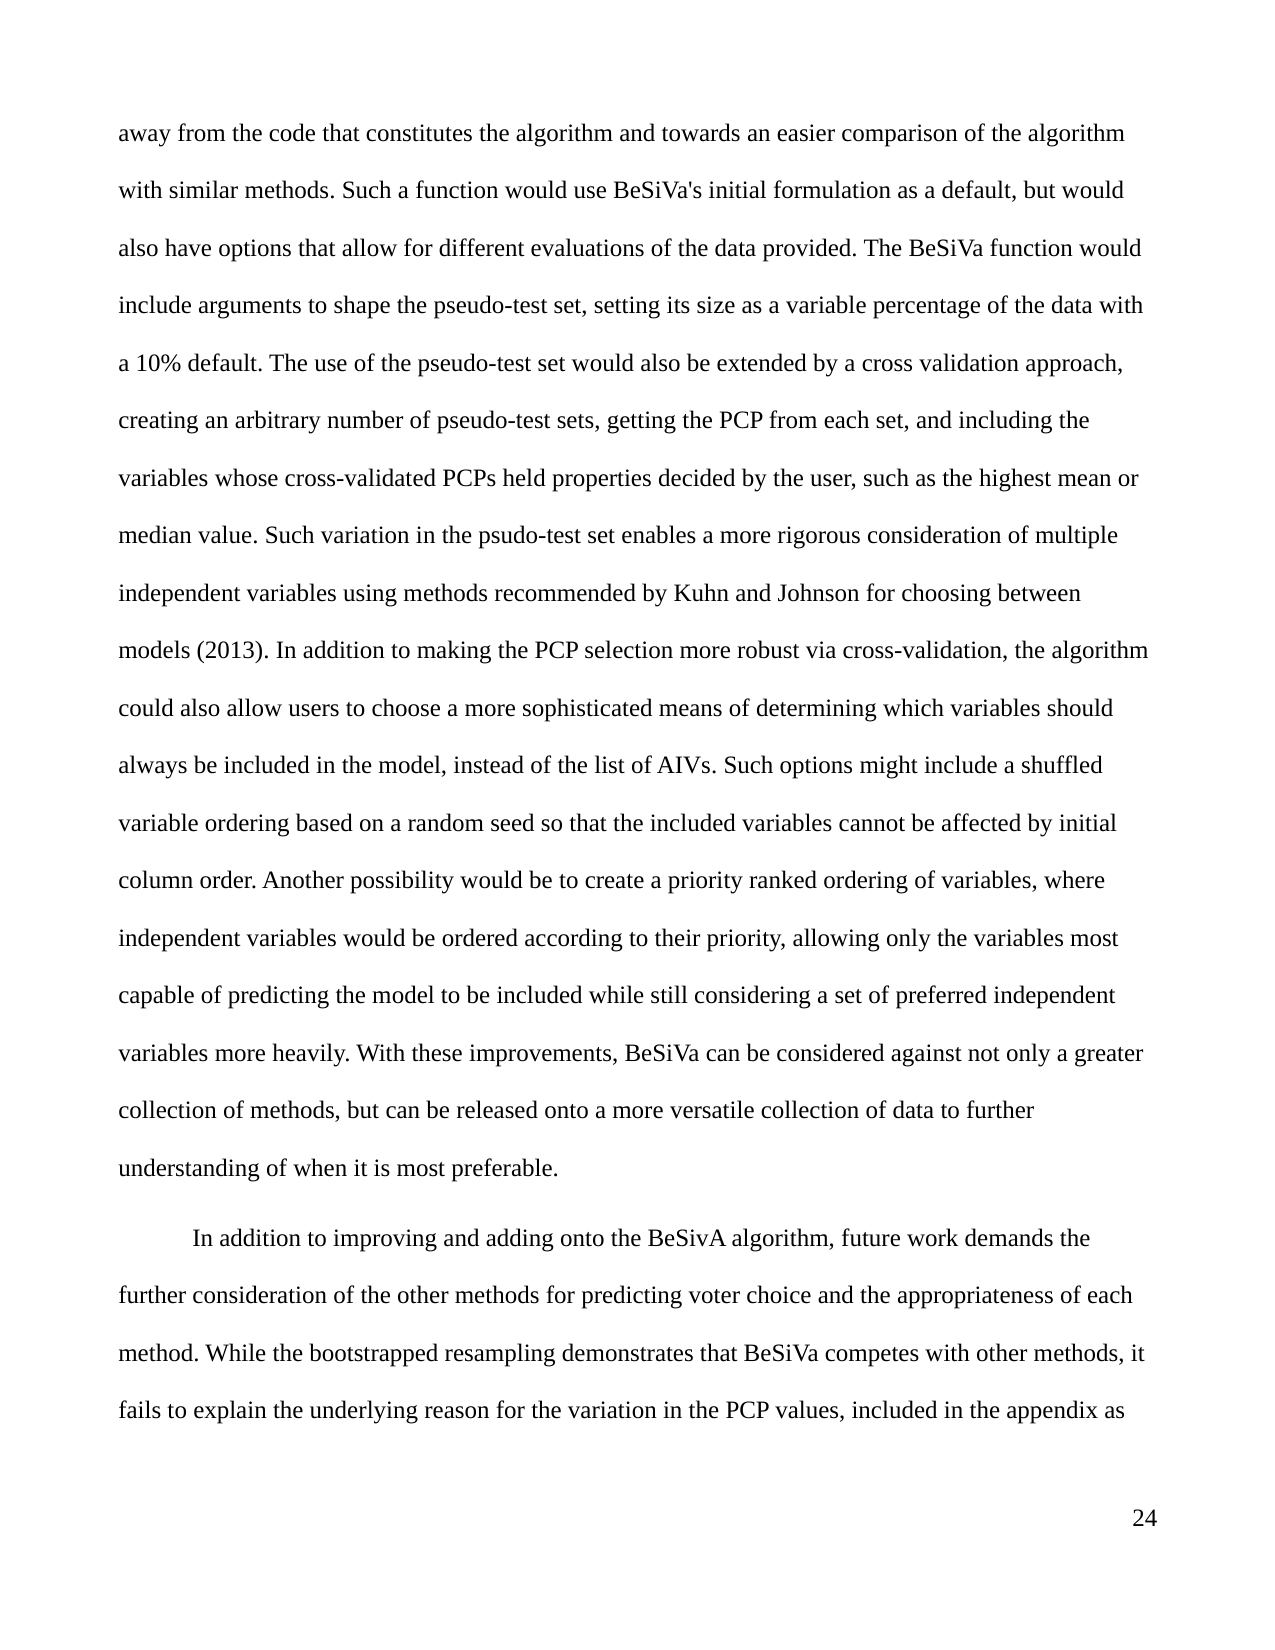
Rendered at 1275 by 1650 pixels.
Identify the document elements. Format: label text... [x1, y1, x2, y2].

text In addition to improving and adding onto the BeSivA algorithm, future work demands the further consideration of the other methods for predicting voter choice and the appropriateness of each method. While the bootstrapped resampling demonstrates that BeSiVa competes with other methods, it fails to explain the underlying reason for the variation in the PCP values, included in the appendix as [118, 1223, 1157, 1424]
text away from the code that constitutes the algorithm and towards an easier comparison of the algorithm with similar methods. Such a function would use BeSiVa's initial formulation as a default, but would also have options that allow for different evaluations of the data provided. The BeSiVa function would include arguments to shape the pseudo-test set, setting its size as a variable percentage of the data with a 10% default. The use of the pseudo-test set would also be extended by a cross validation approach, creating an arbitrary number of pseudo-test sets, getting the PCP from each set, and including the variables whose cross-validated PCPs held properties decided by the user, such as the highest mean or median value. Such variation in the psudo-test set enables a more rigorous consideration of multiple independent variables using methods recommended by Kuhn and Johnson for choosing between models (2013). In addition to making the PCP selection more robust via cross-validation, the algorithm could also allow users to choose a more sophisticated means of determining which variables should always be included in the model, instead of the list of AIVs. Such options might include a shuffled variable ordering based on a random seed so that the included variables cannot be affected by initial column order. Another possibility would be to create a priority ranked ordering of variables, where independent variables would be ordered according to their priority, allowing only the variables most capable of predicting the model to be included while still considering a set of preferred independent variables more heavily. With these improvements, BeSiVa can be considered against not only a greater collection of methods, but can be released onto a more versatile collection of data to further understanding of when it is most preferable. [118, 118, 1157, 1182]
